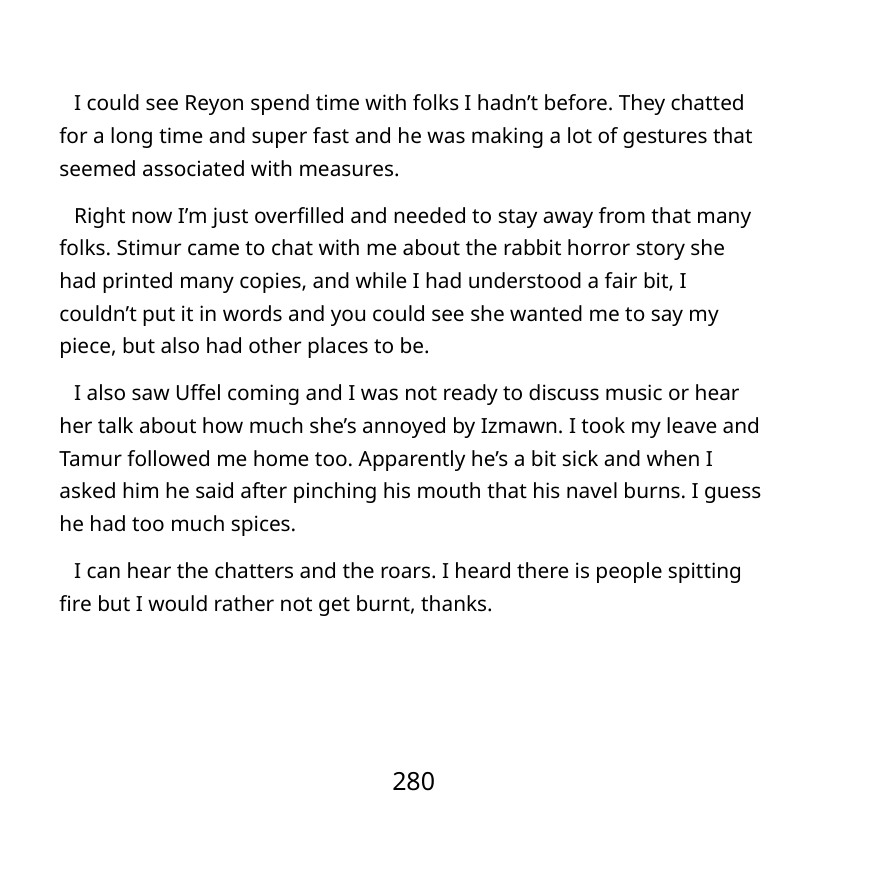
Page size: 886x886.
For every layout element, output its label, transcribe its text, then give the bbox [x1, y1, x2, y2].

text Right now I’m just overfilled and needed to stay away from that many folks. Stimur came to chat with me about the rabbit horror story she had printed many copies, and while I had understood a fair bit, I couldn’t put it in words and you could see she wanted me to say my piece, but also had other places to be. [59, 201, 768, 360]
text I also saw Uffel coming and I was not ready to discuss music or hear her talk about how much she’s annoyed by Izmawn. I took my leave and Tamur followed me home too. Apparently he’s a bit sick and when I asked him he said after pinching his mouth that his navel burns. I guess he had too much spices. [59, 378, 768, 537]
text I could see Reyon spend time with folks I hadn’t before. They chatted for a long time and super fast and he was making a lot of gestures that seemed associated with measures. [59, 88, 768, 182]
text I can hear the chatters and the roars. I heard there is people spitting fire but I would rather not get burnt, thanks. [59, 556, 768, 617]
